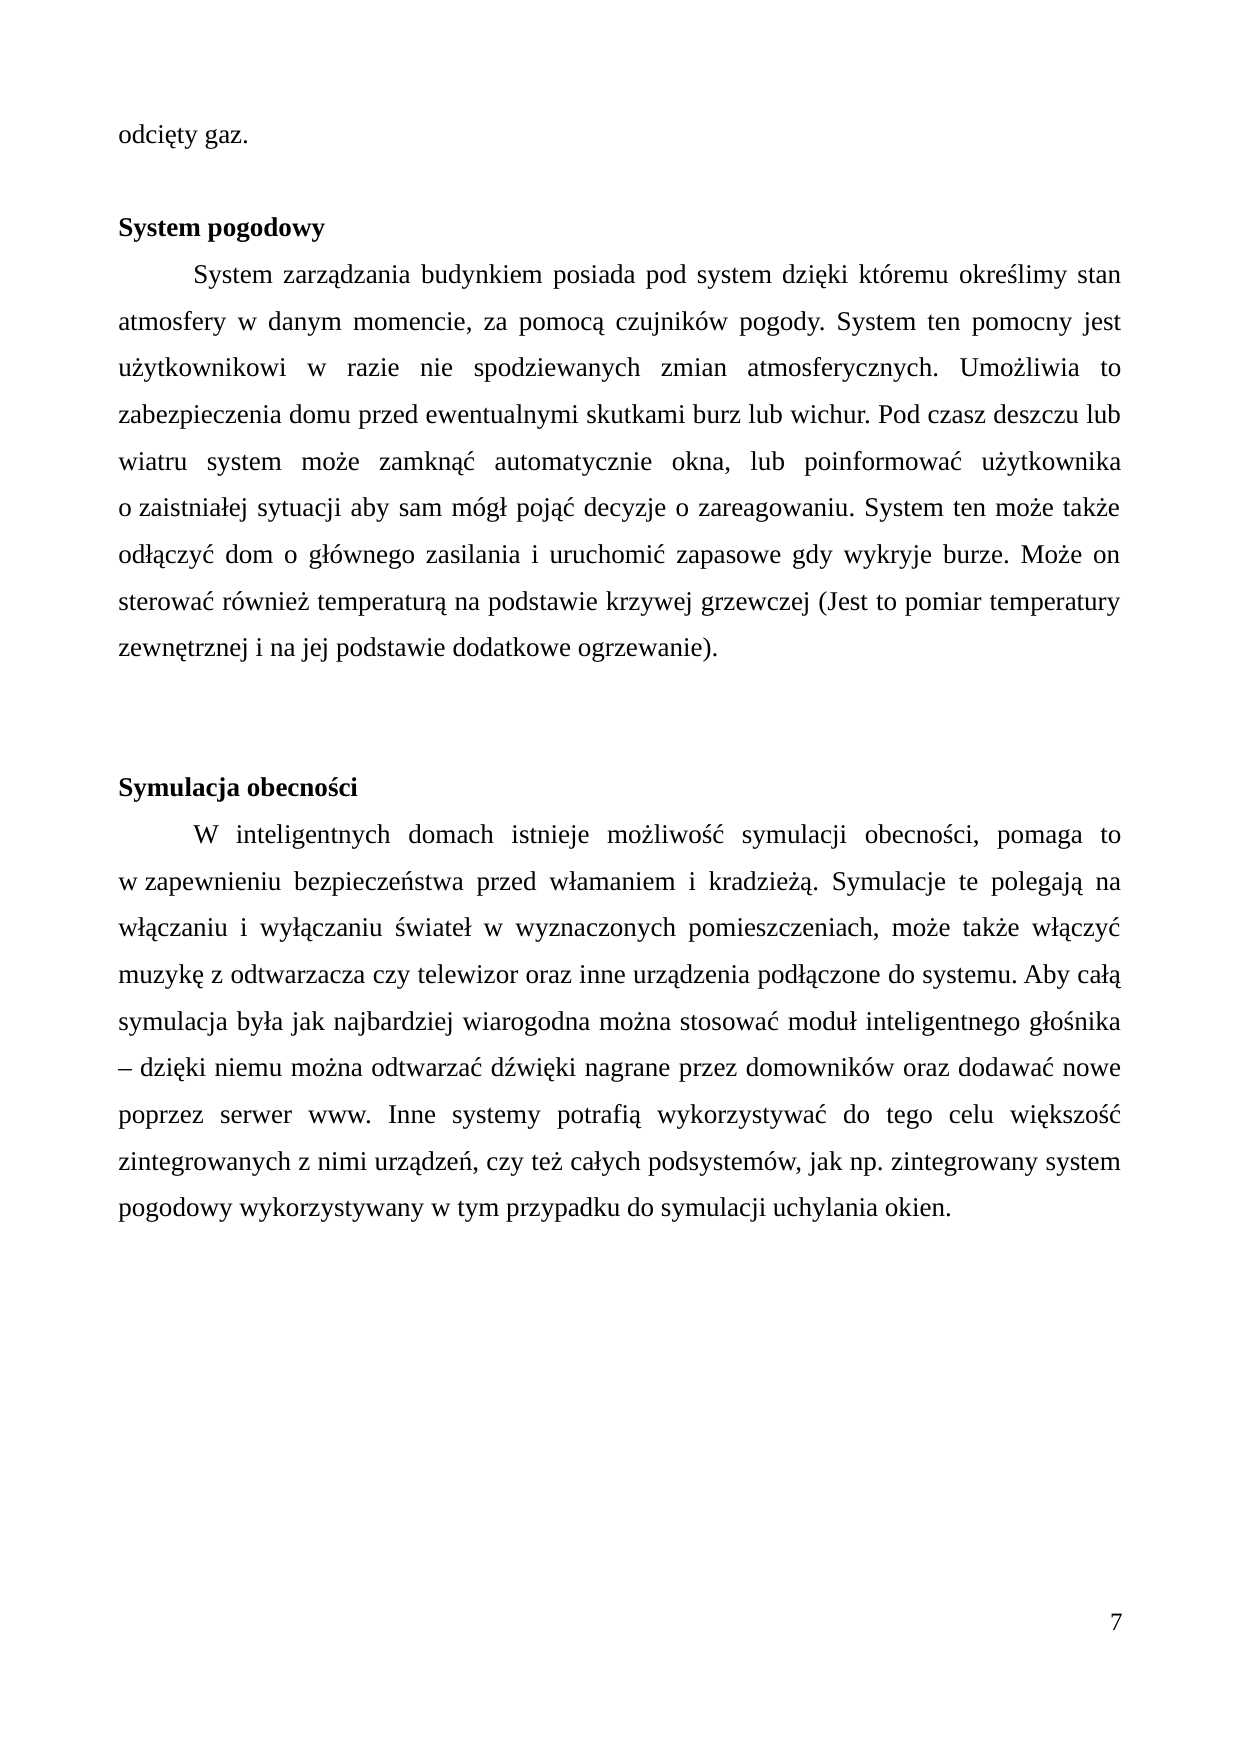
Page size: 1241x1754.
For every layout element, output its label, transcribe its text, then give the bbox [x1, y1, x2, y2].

text odcięty gaz. [118, 118, 1122, 149]
text System pogodowy [118, 211, 1122, 243]
text Symulacja obecności [118, 771, 1122, 803]
text System zarządzania budynkiem posiada pod system dzięki któremu określimy stan atmosfery w danym momencie, za pomocą czujników pogody. System ten pomocny jest użytkownikowi w razie nie spodziewanych zmian atmosferycznych. Umożliwia to zabezpieczenia domu przed ewentualnymi skutkami burz lub wichur. Pod czasz deszczu lub wiatru system może zamknąć automatycznie okna, lub poinformować użytkownika o zaistniałej sytuacji aby sam mógł pojąć decyzje o zareagowaniu. System ten może także odłączyć dom o głównego zasilania i uruchomić zapasowe gdy wykryje burze. Może on sterować również temperaturą na podstawie krzywej grzewczej (Jest to pomiar temperatury zewnętrznej i na jej podstawie dodatkowe ogrzewanie). [118, 258, 1122, 663]
text W inteligentnych domach istnieje możliwość symulacji obecności, pomaga to w zapewnieniu bezpieczeństwa przed włamaniem i kradzieżą. Symulacje te polegają na włączaniu i wyłączaniu świateł w wyznaczonych pomieszczeniach, może także włączyć muzykę z odtwarzacza czy telewizor oraz inne urządzenia podłączone do systemu. Aby całą symulacja była jak najbardziej wiarogodna można stosować moduł inteligentnego głośnika – dzięki niemu można odtwarzać dźwięki nagrane przez domowników oraz dodawać nowe poprzez serwer www. Inne systemy potrafią wykorzystywać do tego celu większość zintegrowanych z nimi urządzeń, czy też całych podsystemów, jak np. zintegrowany system pogodowy wykorzystywany w tym przypadku do symulacji uchylania okien. [118, 818, 1122, 1223]
